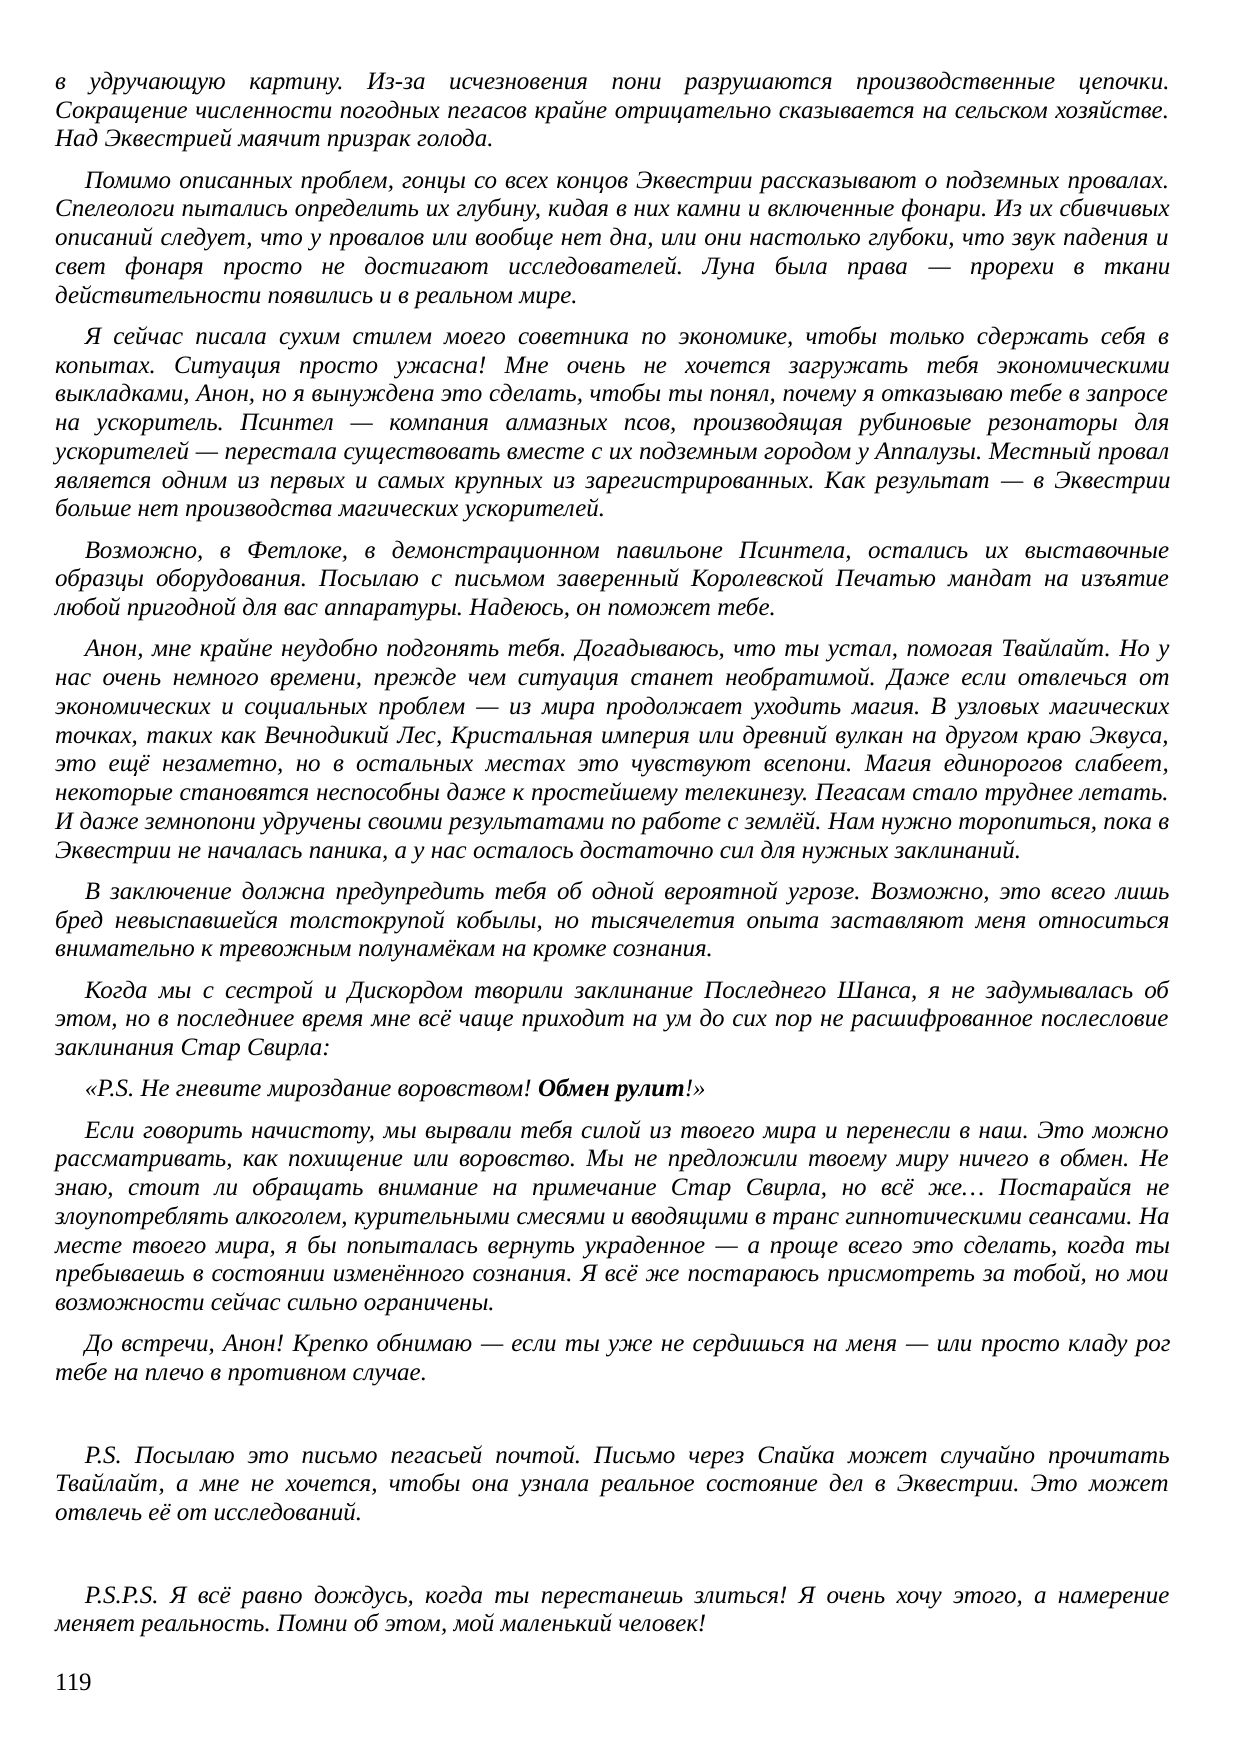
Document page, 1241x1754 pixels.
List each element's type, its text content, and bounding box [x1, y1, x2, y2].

text P.S.P.S. Я всё равно дождусь, когда ты перестанешь злиться! Я очень хочу этого, а намерение меняет реальность. Помни об этом, мой маленький человек! [55, 1580, 1173, 1637]
text Я сейчас писала сухим стилем моего советника по экономике, чтобы только сдержать себя в копытах. Ситуация просто ужасна! Мне очень не хочется загружать тебя экономическими выкладками, Анон, но я вынуждена это сделать, чтобы ты понял, почему я отказываю тебе в запросе на ускоритель. Псинтел — компания алмазных псов, производящая рубиновые резонаторы для ускорителей — перестала существовать вместе с их подземным городом у Аппалузы. Местный провал является одним из первых и самых крупных из зарегистрированных. Как результат — в Эквестрии больше нет производства магических ускорителей. [55, 321, 1173, 522]
text в удручающую картину. Из-за исчезновения пони разрушаются производственные цепочки. Сокращение численности погодных пегасов крайне отрицательно сказывается на сельском хозяйстве. Над Эквестрией маячит призрак голода. [55, 66, 1173, 152]
text В заключение должна предупредить тебя об одной вероятной угрозе. Возможно, это всего лишь бред невыспавшейся толстокрупой кобылы, но тысячелетия опыта заставляют меня относиться внимательно к тревожным полунамёкам на кромке сознания. [55, 876, 1173, 962]
text Помимо описанных проблем, гонцы со всех концов Эквестрии рассказывают о подземных провалах. Спелеологи пытались определить их глубину, кидая в них камни и включенные фонари. Из их сбивчивых описаний следует, что у провалов или вообще нет дна, или они настолько глубоки, что звук падения и свет фонаря просто не достигают исследователей. Луна была права — прорехи в ткани действительности появились и в реальном мире. [55, 165, 1173, 308]
text Если говорить начистоту, мы вырвали тебя силой из твоего мира и перенесли в наш. Это можно рассматривать, как похищение или воровство. Мы не предложили твоему миру ничего в обмен. Не знаю, стоит ли обращать внимание на примечание Стар Свирла, но всё же… Постарайся не злоупотреблять алкоголем, курительными смесями и вводящими в транс гипнотическими сеансами. На месте твоего мира, я бы попыталась вернуть украденное — а проще всего это сделать, когда ты пребываешь в состоянии изменённого сознания. Я всё же постараюсь присмотреть за тобой, но мои возможности сейчас сильно ограничены. [55, 1115, 1173, 1316]
text Когда мы с сестрой и Дискордом творили заклинание Последнего Шанса, я не задумывалась об этом, но в последниее время мне всё чаще приходит на ум до сих пор не расшифрованное послесловие заклинания Стар Свирла: [55, 975, 1173, 1061]
text Анон, мне крайне неудобно подгонять тебя. Догадываюсь, что ты устал, помогая Твайлайт. Но у нас очень немного времени, прежде чем ситуация станет необратимой. Даже если отвлечься от экономических и социальных проблем — из мира продолжает уходить магия. В узловых магических точках, таких как Вечнодикий Лес, Кристальная империя или древний вулкан на другом краю Эквуса, это ещё незаметно, но в остальных местах это чувствуют всепони. Магия единорогов слабеет, некоторые становятся неспособны даже к простейшему телекинезу. Пегасам стало труднее летать. И даже земнопони удручены своими результатами по работе с землёй. Нам нужно торопиться, пока в Эквестрии не началась паника, а у нас осталось достаточно сил для нужных заклинаний. [55, 633, 1173, 863]
text Возможно, в Фетлоке, в демонстрационном павильоне Псинтела, остались их выставочные образцы оборудования. Посылаю с письмом заверенный Королевской Печатью мандат на изъятие любой пригодной для вас аппаратуры. Надеюсь, он поможет тебе. [55, 535, 1173, 621]
text «P.S. Не гневите мироздание воровством! Обмен рулит!» [55, 1073, 1173, 1102]
text P.S. Посылаю это письмо пегасьей почтой. Письмо через Спайка может случайно прочитать Твайлайт, а мне не хочется, чтобы она узнала реальное состояние дел в Эквестрии. Это может отвлечь её от исследований. [55, 1440, 1173, 1526]
text До встречи, Анон! Крепко обнимаю — если ты уже не сердишься на меня — или просто кладу рог тебе на плечо в противном случае. [55, 1328, 1173, 1386]
